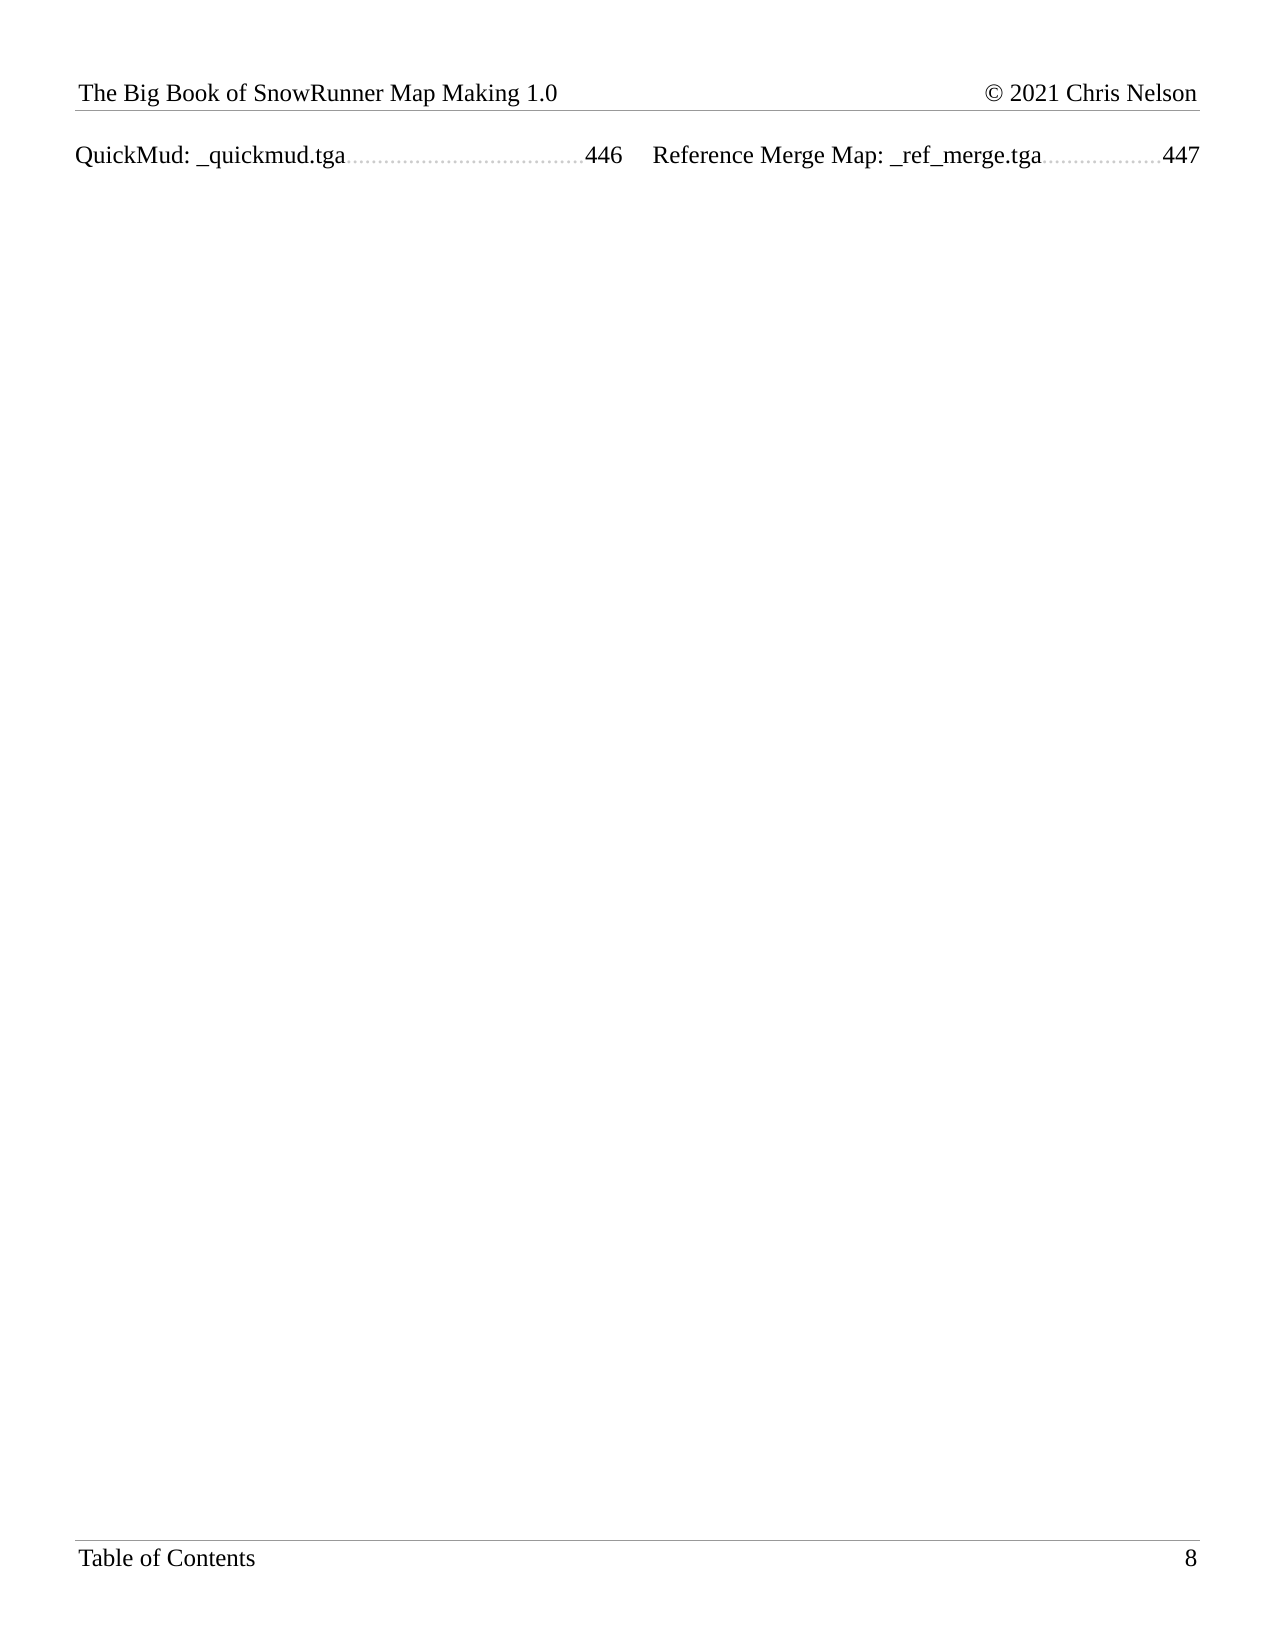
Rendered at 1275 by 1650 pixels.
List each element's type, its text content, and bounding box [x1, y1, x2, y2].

text Reference Merge Map: _ref_merge.tga 447 [652, 140, 1200, 169]
text QuickMud: _quickmud.tga 446 [75, 140, 622, 169]
